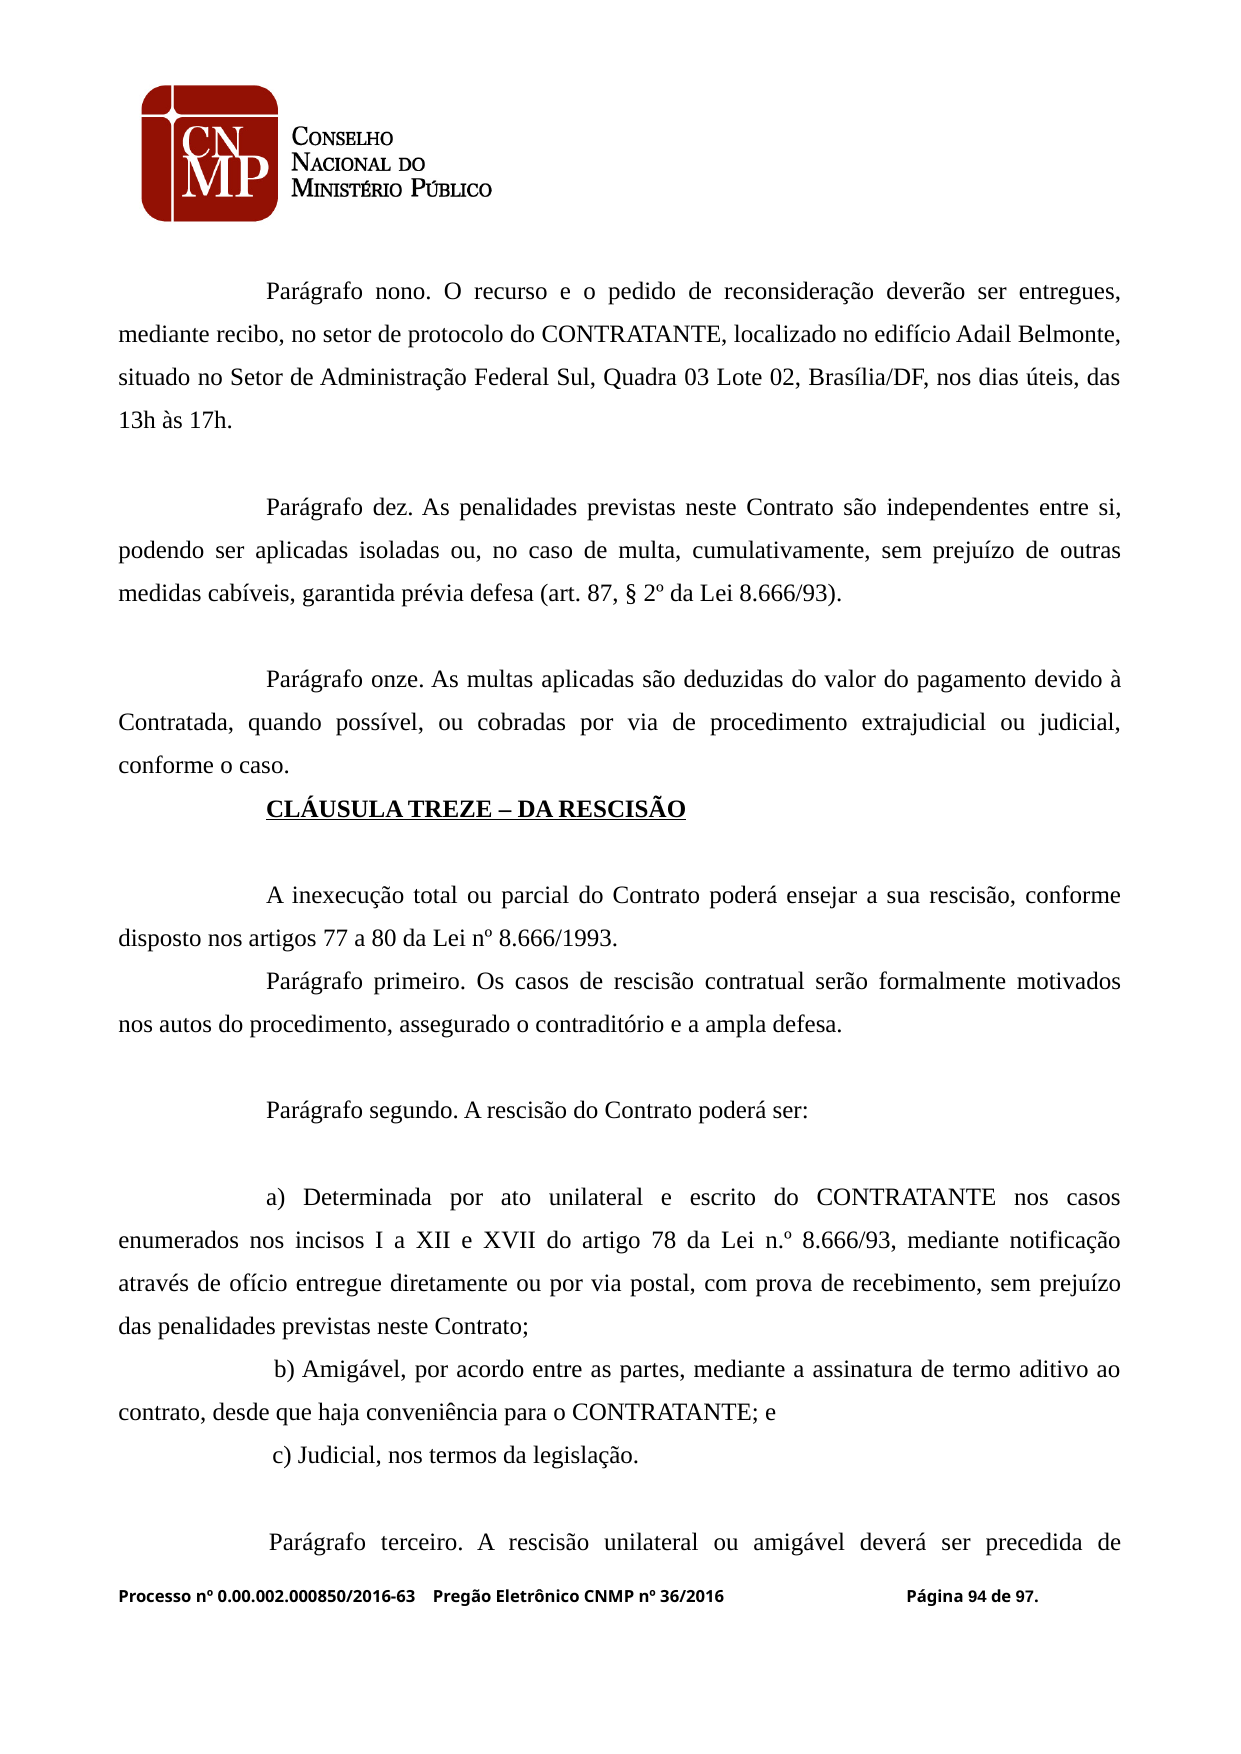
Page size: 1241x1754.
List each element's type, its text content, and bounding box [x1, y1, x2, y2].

text Parágrafo primeiro. Os casos de rescisão contratual serão formalmente motivados nos autos do procedimento, assegurado o contraditório e a ampla defesa. [118, 966, 1122, 1038]
text c) Judicial, nos termos da legislação. [118, 1441, 1122, 1469]
picture [118, 63, 507, 243]
subtitle CLÁUSULA TREZE – DA RESCISÃO [118, 794, 1122, 822]
text a) Determinada por ato unilateral e escrito do CONTRATANTE nos casos enumerados nos incisos I a XII e XVII do artigo 78 da Lei n.º 8.666/93, mediante notificação através de ofício entregue diretamente ou por via postal, com prova de recebimento, sem prejuízo das penalidades previstas neste Contrato; [118, 1182, 1122, 1340]
text Parágrafo dez. As penalidades previstas neste Contrato são independentes entre si, podendo ser aplicadas isoladas ou, no caso de multa, cumulativamente, sem prejuízo de outras medidas cabíveis, garantida prévia defesa (art. 87, § 2º da Lei 8.666/93). [118, 492, 1122, 607]
text A inexecução total ou parcial do Contrato poderá ensejar a sua rescisão, conforme disposto nos artigos 77 a 80 da Lei nº 8.666/1993. [118, 880, 1122, 952]
text Parágrafo nono. O recurso e o pedido de reconsideração deverão ser entregues, mediante recibo, no setor de protocolo do CONTRATANTE, localizado no edifício Adail Belmonte, situado no Setor de Administração Federal Sul, Quadra 03 Lote 02, Brasília/DF, nos dias úteis, das 13h às 17h. [118, 276, 1122, 434]
text Parágrafo segundo. A rescisão do Contrato poderá ser: [118, 1096, 1122, 1124]
text Parágrafo terceiro. A rescisão unilateral ou amigável deverá ser precedida de [118, 1527, 1122, 1556]
text b) Amigável, por acordo entre as partes, mediante a assinatura de termo aditivo ao contrato, desde que haja conveniência para o CONTRATANTE; e [118, 1354, 1122, 1426]
text Parágrafo onze. As multas aplicadas são deduzidas do valor do pagamento devido à Contratada, quando possível, ou cobradas por via de procedimento extrajudicial ou judicial, conforme o caso. [118, 664, 1122, 779]
